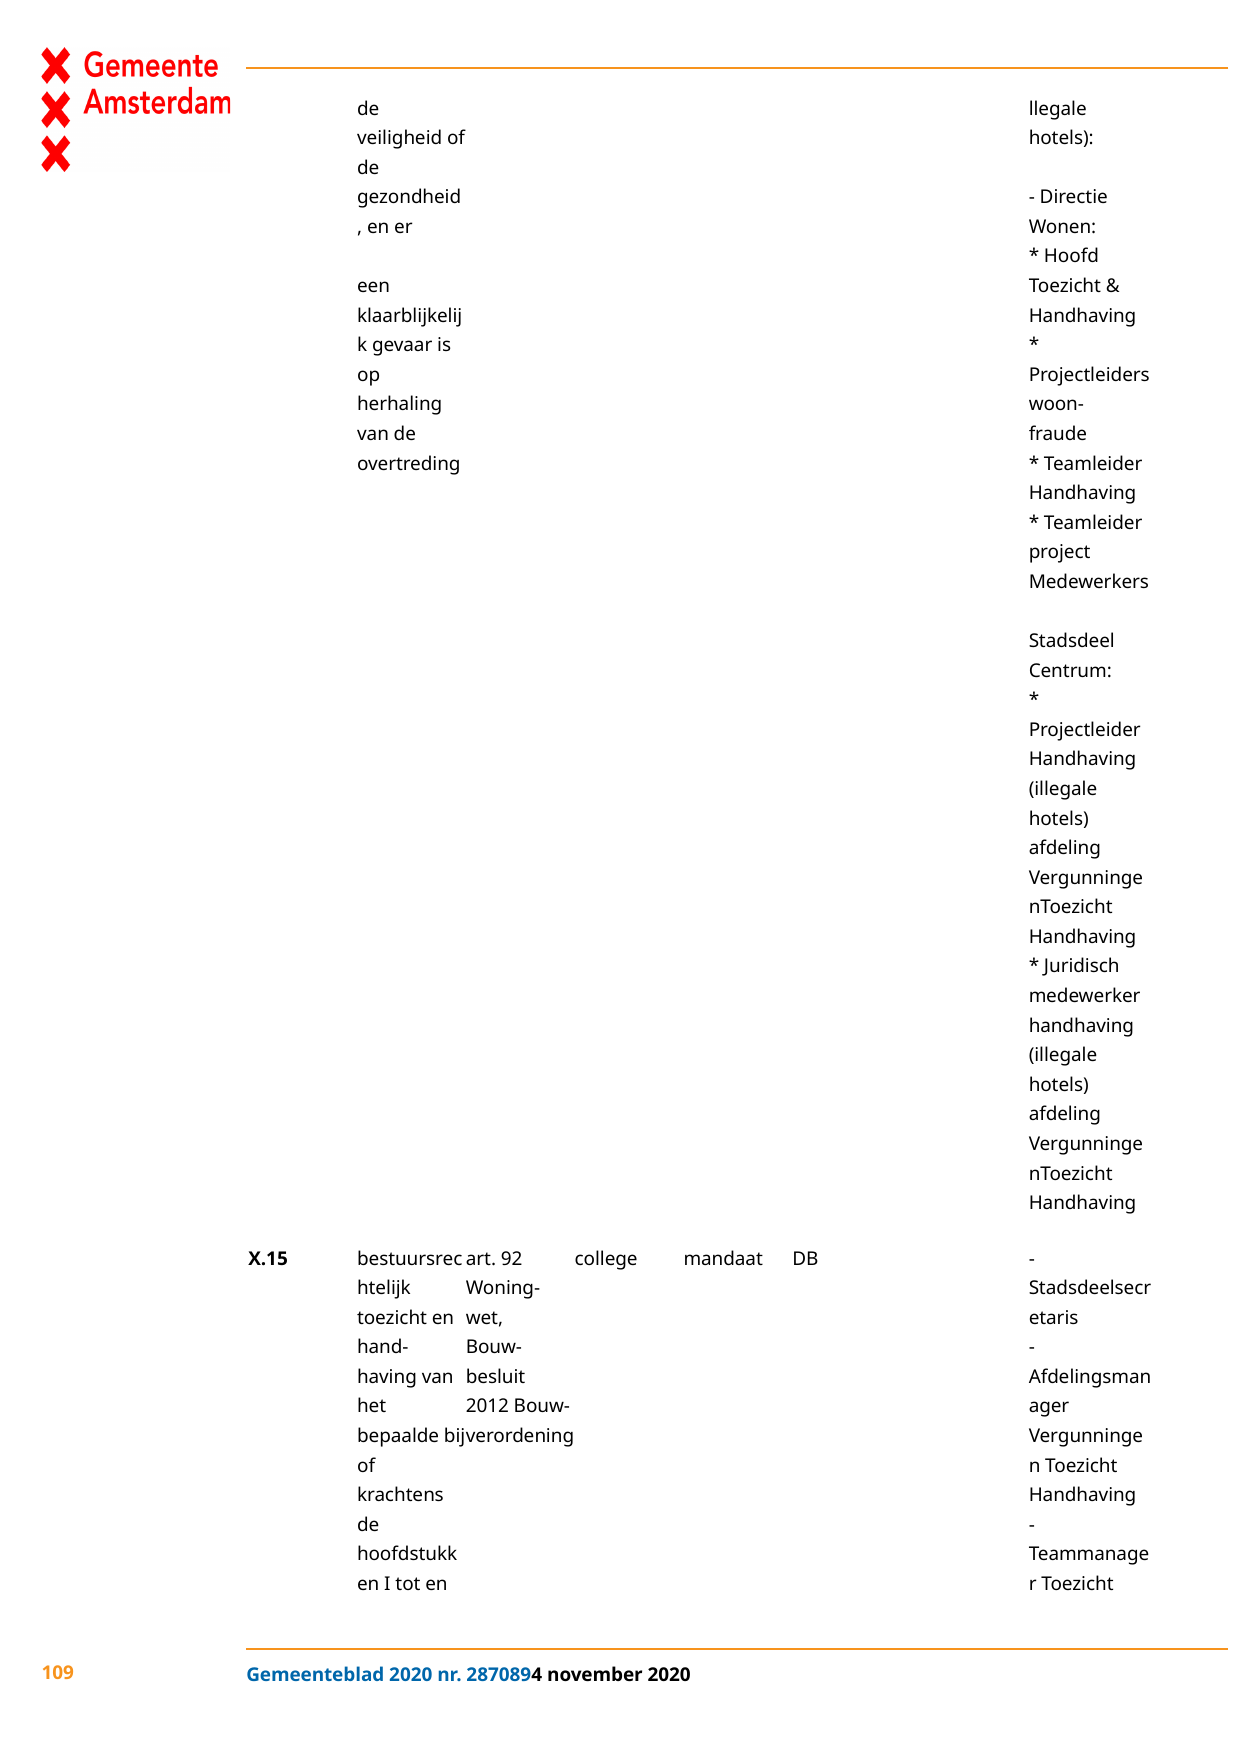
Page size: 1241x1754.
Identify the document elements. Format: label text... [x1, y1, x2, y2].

table_cell [248, 95, 357, 1215]
table_cell DB [792, 1215, 901, 1596]
table_cell mandaat [683, 1215, 792, 1596]
table_cell de veiligheid of de gezondheid, en er een klaarblijkelijk gevaar is op herhaling van de overtreding [357, 95, 466, 1215]
picture [41, 47, 231, 172]
table_cell [683, 95, 792, 1215]
table_cell [574, 95, 683, 1215]
table_cell llegale hotels): - Directie Wonen: * Hoofd Toezicht & Handhaving * Projectleiders woon- fraude * Teamleider Handhaving * Teamleider project Medewerkers Stadsdeel Centrum: * Projectleider Handhaving (illegale hotels) afdeling VergunningenToezicht Handhaving * Juridisch medewerker handhaving (illegale hotels) afdeling VergunningenToezicht Handhaving [1029, 95, 1152, 1215]
table_cell [901, 95, 1028, 1215]
table_cell [792, 95, 901, 1215]
table_cell bestuursrechtelijk toezicht en hand-having van het bepaalde bij of krachtens de hoofdstukken I tot en [357, 1215, 466, 1596]
table_cell art. 92 Woning-wet, Bouw-besluit 2012 Bouw-verordening [466, 1215, 574, 1596]
table_cell [901, 1215, 1028, 1596]
table_cell - Stadsdeelsecretaris - Afdelingsmanager Vergunningen Toezicht Handhaving - Teammanager Toezicht [1029, 1215, 1152, 1596]
table_cell [466, 95, 574, 1215]
table_cell college [574, 1215, 683, 1596]
table_cell X.15 [248, 1215, 357, 1596]
